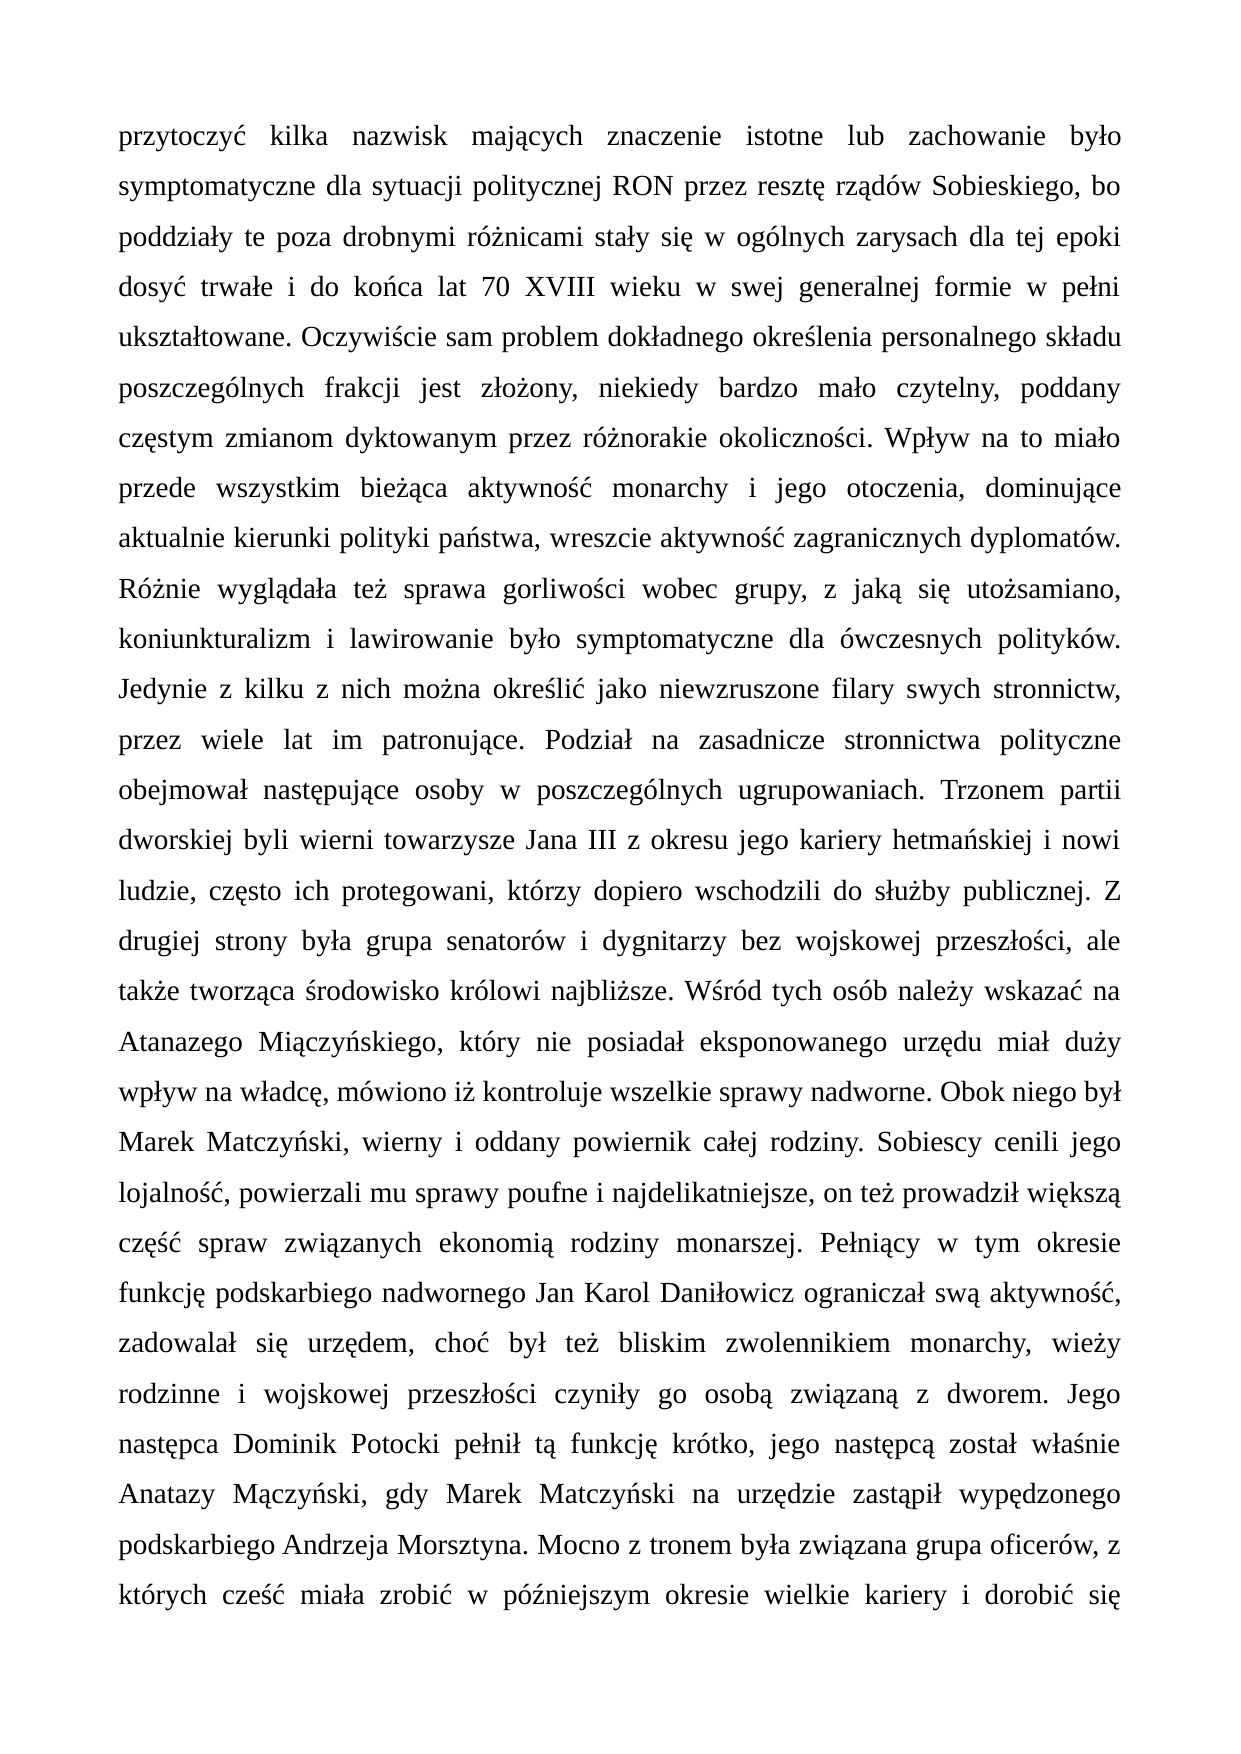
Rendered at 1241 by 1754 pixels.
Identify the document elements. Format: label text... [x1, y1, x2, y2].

text przytoczyć kilka nazwisk mających znaczenie istotne lub zachowanie było symptomatyczne dla sytuacji politycznej RON przez resztę rządów Sobieskiego, bo poddziały te poza drobnymi różnicami stały się w ogólnych zarysach dla tej epoki dosyć trwałe i do końca lat 70 XVIII wieku w swej generalnej formie w pełni ukształtowane. Oczywiście sam problem dokładnego określenia personalnego składu poszczególnych frakcji jest złożony, niekiedy bardzo mało czytelny, poddany częstym zmianom dyktowanym przez różnorakie okoliczności. Wpływ na to miało przede wszystkim bieżąca aktywność monarchy i jego otoczenia, dominujące aktualnie kierunki polityki państwa, wreszcie aktywność zagranicznych dyplomatów. Różnie wyglądała też sprawa gorliwości wobec grupy, z jaką się utożsamiano, koniunkturalizm i lawirowanie było symptomatyczne dla ówczesnych polityków. Jedynie z kilku z nich można określić jako niewzruszone filary swych stronnictw, przez wiele lat im patronujące. Podział na zasadnicze stronnictwa polityczne obejmował następujące osoby w poszczególnych ugrupowaniach. Trzonem partii dworskiej byli wierni towarzysze Jana III z okresu jego kariery hetmańskiej i nowi ludzie, często ich protegowani, którzy dopiero wschodzili do służby publicznej. Z drugiej strony była grupa senatorów i dygnitarzy bez wojskowej przeszłości, ale także tworząca środowisko królowi najbliższe. Wśród tych osób należy wskazać na Atanazego Miączyńskiego, który nie posiadał eksponowanego urzędu miał duży wpływ na władcę, mówiono iż kontroluje wszelkie sprawy nadworne. Obok niego był Marek Matczyński, wierny i oddany powiernik całej rodziny. Sobiescy cenili jego lojalność, powierzali mu sprawy poufne i najdelikatniejsze, on też prowadził większą część spraw związanych ekonomią rodziny monarszej. Pełniący w tym okresie funkcję podskarbiego nadwornego Jan Karol Daniłowicz ograniczał swą aktywność, zadowalał się urzędem, choć był też bliskim zwolennikiem monarchy, wieży rodzinne i wojskowej przeszłości czyniły go osobą związaną z dworem. Jego następca Dominik Potocki pełnił tą funkcję krótko, jego następcą został właśnie Anatazy Mączyński, gdy Marek Matczyński na urzędzie zastąpił wypędzonego podskarbiego Andrzeja Morsztyna. Mocno z tronem była związana grupa oficerów, z których cześć miała zrobić w późniejszym okresie wielkie kariery i dorobić się [118, 118, 1122, 1611]
